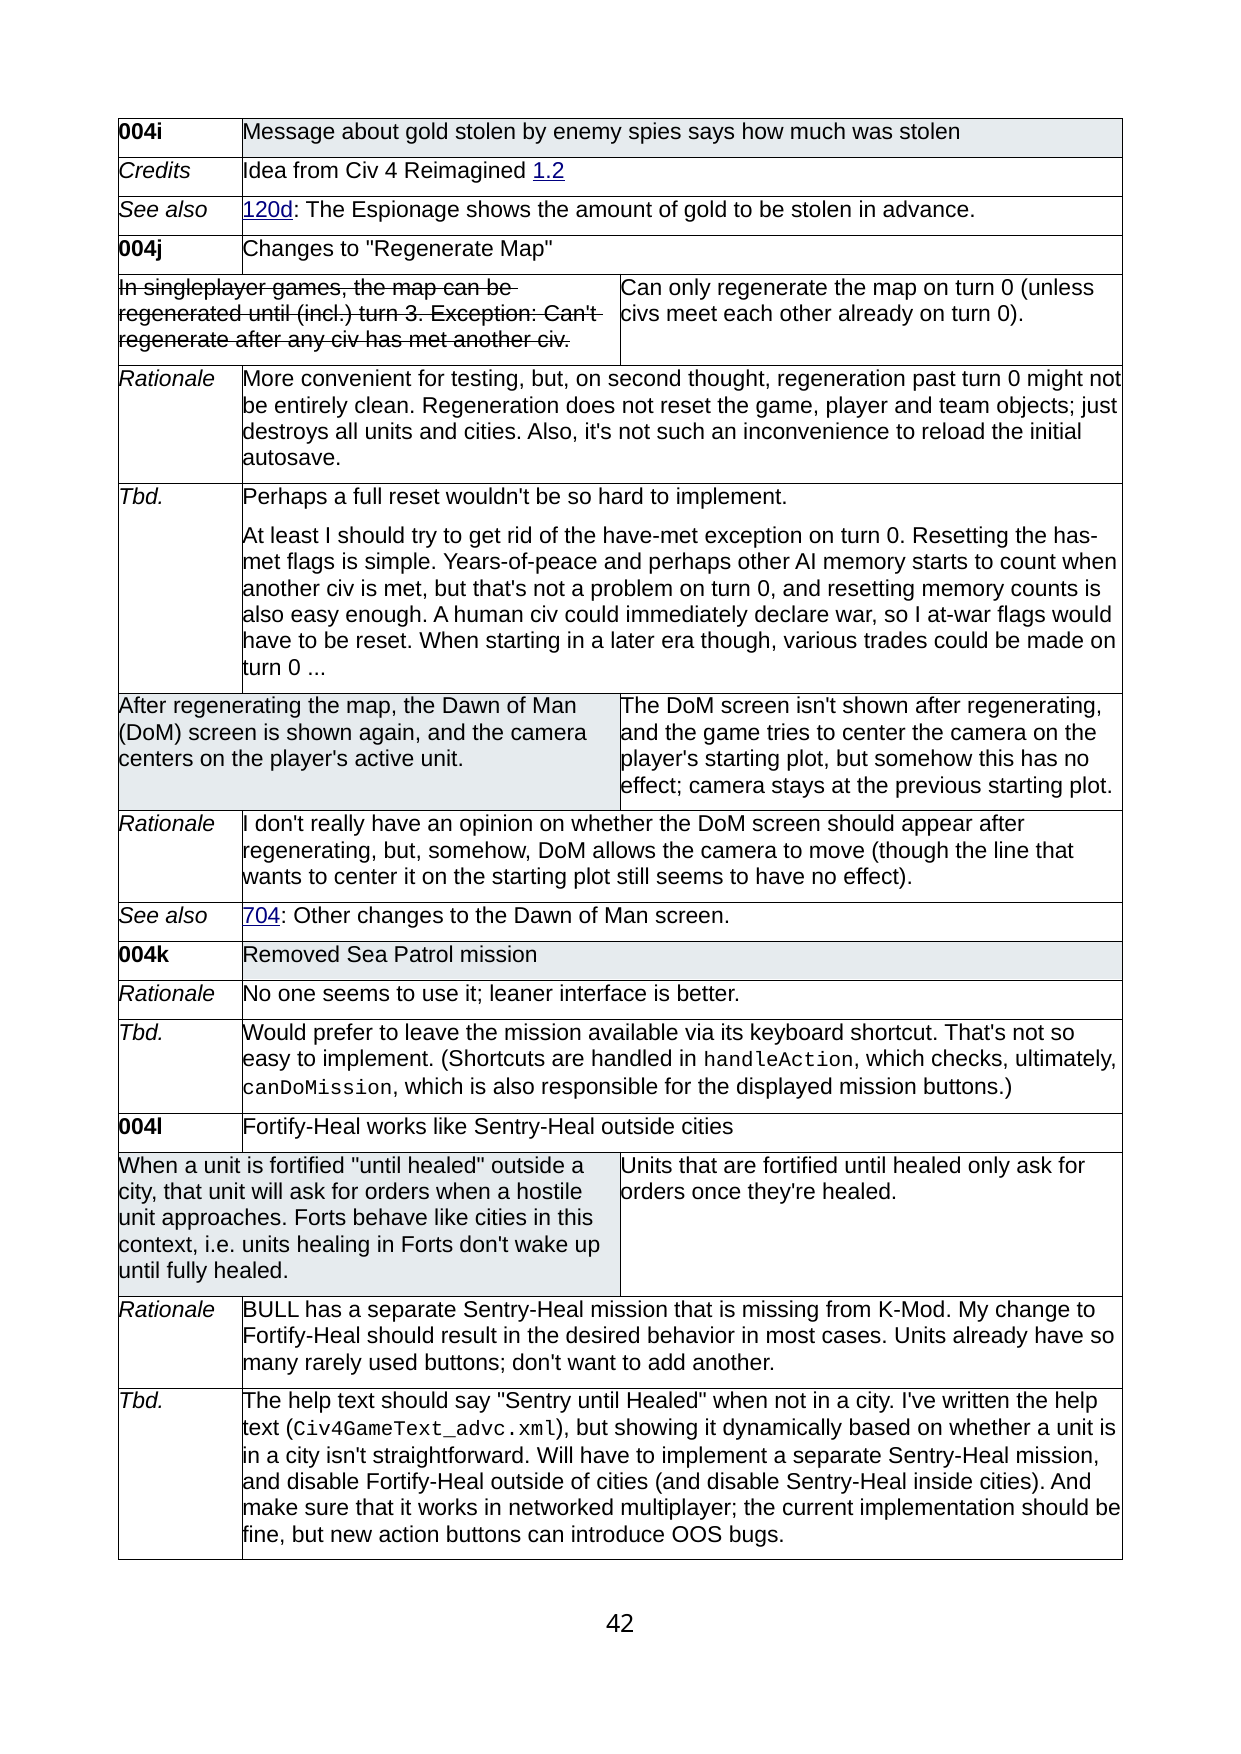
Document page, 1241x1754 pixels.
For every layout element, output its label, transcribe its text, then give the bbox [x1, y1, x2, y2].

table_cell In singleplayer games, the map can be regenerated until (incl.) turn 3. Exception: Can't regenerate after any civ has met another civ. [119, 275, 620, 365]
table_cell Rationale [119, 366, 242, 483]
table_cell Would prefer to leave the mission available via its keyboard shortcut. That's not so easy to implement. (Shortcuts are handled in handleAction, which checks, ultimately, canDoMission, which is also responsible for the displayed mission buttons.) [243, 1020, 1122, 1113]
table_cell 120d: The Espionage shows the amount of gold to be stolen in advance. [243, 197, 1122, 235]
table_cell Rationale [119, 981, 242, 1018]
table_cell The DoM screen isn't shown after regenerating, and the game tries to center the camera on the player's starting plot, but somehow this has no effect; camera stays at the previous starting plot. [621, 694, 1122, 810]
table_cell Idea from Civ 4 Reimagined 1.2 [243, 158, 1122, 196]
table_cell See also [119, 197, 242, 235]
table_cell Units that are fortified until healed only ask for orders once they're healed. [621, 1153, 1122, 1296]
table_cell Can only regenerate the map on turn 0 (unless civs meet each other already on turn 0). [621, 275, 1122, 365]
table_cell No one seems to use it; leaner interface is better. [243, 981, 1122, 1018]
table_cell Tbd. [119, 484, 242, 692]
table_cell 004i [119, 119, 242, 157]
table_cell Removed Sea Patrol mission [243, 942, 1122, 979]
table_cell I don't really have an opinion on whether the DoM screen should appear after regenerating, but, somehow, DoM allows the camera to move (though the line that wants to center it on the starting plot still seems to have no effect). [243, 811, 1122, 902]
table_cell Changes to "Regenerate Map" [243, 236, 1122, 273]
table_cell 004l [119, 1114, 242, 1152]
table_cell Perhaps a full reset wouldn't be so hard to implement. At least I should try to get rid of the have-met exception on turn 0. Resetting the has-met flags is simple. Years-of-peace and perhaps other AI memory starts to count when another civ is met, but that's not a problem on turn 0, and resetting memory counts is also easy enough. A human civ could immediately declare war, so I at-war flags would have to be reset. When starting in a later era though, various trades could be made on turn 0 ... [243, 484, 1122, 692]
table_cell Fortify-Heal works like Sentry-Heal outside cities [243, 1114, 1122, 1152]
table_cell 004j [119, 236, 242, 273]
table_cell Credits [119, 158, 242, 196]
table_cell The help text should say "Sentry until Healed" when not in a city. I've written the help text (Civ4GameText_advc.xml), but showing it dynamically based on whether a unit is in a city isn't straightforward. Will have to implement a separate Sentry-Heal mission, and disable Fortify-Heal outside of cities (and disable Sentry-Heal inside cities). And make sure that it works in networked multiplayer; the current implementation should be fine, but new action buttons can introduce OOS bugs. [243, 1389, 1122, 1559]
table_cell Tbd. [119, 1020, 242, 1113]
table_cell See also [119, 903, 242, 941]
table_cell BULL has a separate Sentry-Heal mission that is missing from K-Mod. My change to Fortify-Heal should result in the desired behavior in most cases. Units already have so many rarely used buttons; don't want to add another. [243, 1297, 1122, 1387]
table_cell Message about gold stolen by enemy spies says how much was stolen [243, 119, 1122, 157]
table_cell More convenient for testing, but, on second thought, regeneration past turn 0 might not be entirely clean. Regeneration does not reset the game, player and team objects; just destroys all units and cities. Also, it's not such an inconvenience to reload the initial autosave. [243, 366, 1122, 483]
table_cell 704: Other changes to the Dawn of Man screen. [243, 903, 1122, 941]
table_cell When a unit is fortified "until healed" outside a city, that unit will ask for orders when a hostile unit approaches. Forts behave like cities in this context, i.e. units healing in Forts don't wake up until fully healed. [119, 1153, 620, 1296]
table_cell Rationale [119, 1297, 242, 1387]
table_cell After regenerating the map, the Dawn of Man (DoM) screen is shown again, and the camera centers on the player's active unit. [119, 694, 620, 810]
table_cell 004k [119, 942, 242, 979]
table_cell Tbd. [119, 1389, 242, 1559]
table_cell Rationale [119, 811, 242, 902]
